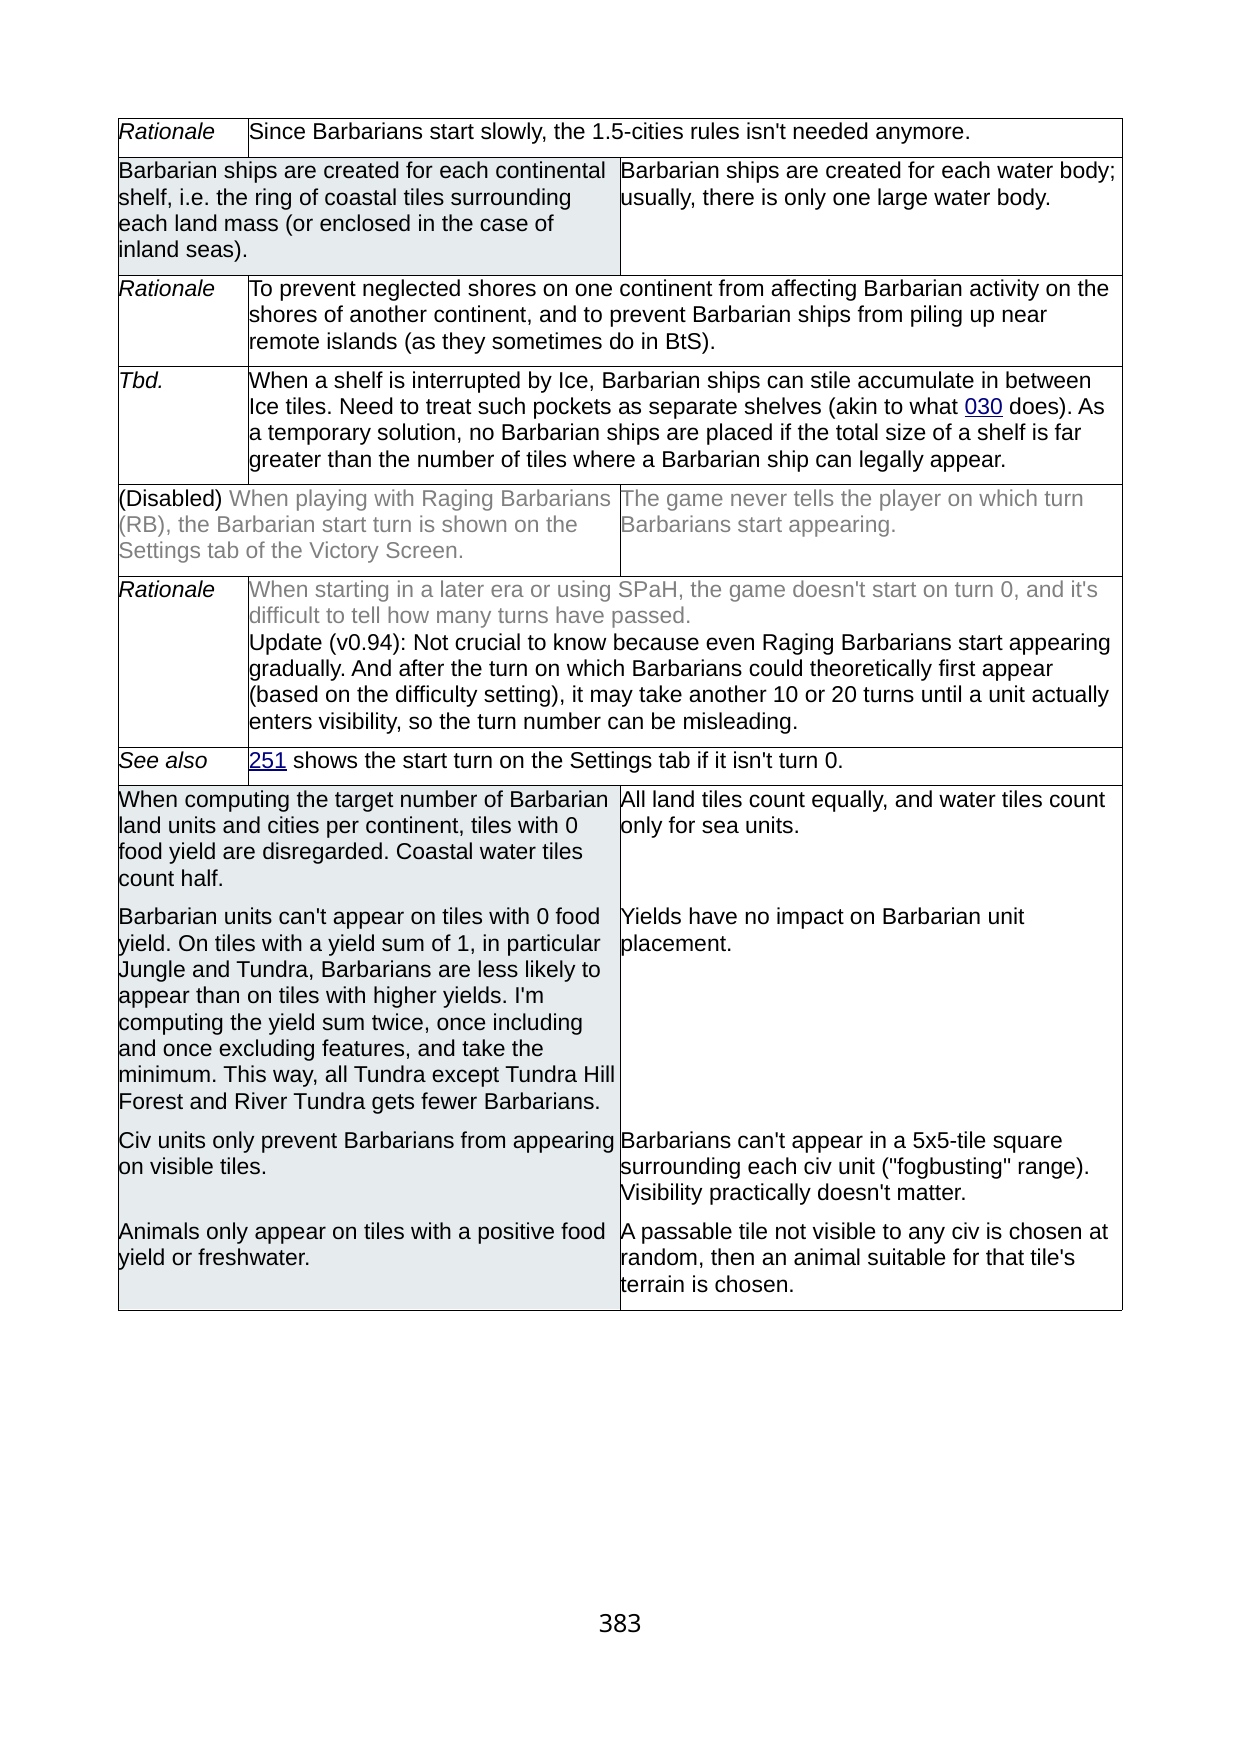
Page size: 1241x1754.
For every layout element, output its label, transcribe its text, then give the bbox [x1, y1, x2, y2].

table_cell 251 shows the start turn on the Settings tab if it isn't turn 0. [249, 748, 1122, 785]
table_cell When a shelf is interrupted by Ice, Barbarian ships can stile accumulate in between Ice tiles. Need to treat such pockets as separate shelves (akin to what 030 does). As a temporary solution, no Barbarian ships are placed if the total size of a shelf is far greater than the number of tiles where a Barbarian ship can legally appear. [249, 367, 1122, 484]
table_cell Rationale [119, 577, 248, 747]
table_cell Barbarian ships are created for each water body; usually, there is only one large water body. [621, 158, 1122, 275]
table_cell The game never tells the player on which turn Barbarians start appearing. [621, 485, 1122, 576]
table_cell When starting in a later era or using SPaH, the game doesn't start on turn 0, and it's difficult to tell how many turns have passed. Update (v0.94): Not crucial to know because even Raging Barbarians start appearing gradually. And after the turn on which Barbarians could theoretically first appear (based on the difficulty setting), it may take another 10 or 20 turns until a unit actually enters visibility, so the turn number can be misleading. [249, 577, 1122, 747]
table_cell Since Barbarians start slowly, the 1.5-cities rules isn't needed anymore. [249, 119, 1122, 157]
table_cell Barbarian ships are created for each continental shelf, i.e. the ring of coastal tiles surrounding each land mass (or enclosed in the case of inland seas). [119, 158, 620, 275]
table_cell (Disabled) When playing with Raging Barbarians (RB), the Barbarian start turn is shown on the Settings tab of the Victory Screen. [119, 485, 620, 576]
table_cell See also [119, 748, 248, 785]
table_cell Tbd. [119, 367, 248, 484]
table_cell All land tiles count equally, and water tiles count only for sea units. Yields have no impact on Barbarian unit placement. Barbarians can't appear in a 5x5-tile square surrounding each civ unit ("fogbusting" range). Visibility practically doesn't matter. A passable tile not visible to any civ is chosen at random, then an animal suitable for that tile's terrain is chosen. [621, 786, 1122, 1309]
table_cell When computing the target number of Barbarian land units and cities per continent, tiles with 0 food yield are disregarded. Coastal water tiles count half. Barbarian units can't appear on tiles with 0 food yield. On tiles with a yield sum of 1, in particular Jungle and Tundra, Barbarians are less likely to appear than on tiles with higher yields. I'm computing the yield sum twice, once including and once excluding features, and take the minimum. This way, all Tundra except Tundra Hill Forest and River Tundra gets fewer Barbarians. Civ units only prevent Barbarians from appearing on visible tiles. Animals only appear on tiles with a positive food yield or freshwater. [119, 786, 620, 1309]
table_cell To prevent neglected shores on one continent from affecting Barbarian activity on the shores of another continent, and to prevent Barbarian ships from piling up near remote islands (as they sometimes do in BtS). [249, 276, 1122, 366]
table_cell Rationale [119, 276, 248, 366]
table_cell Rationale [119, 119, 248, 157]
